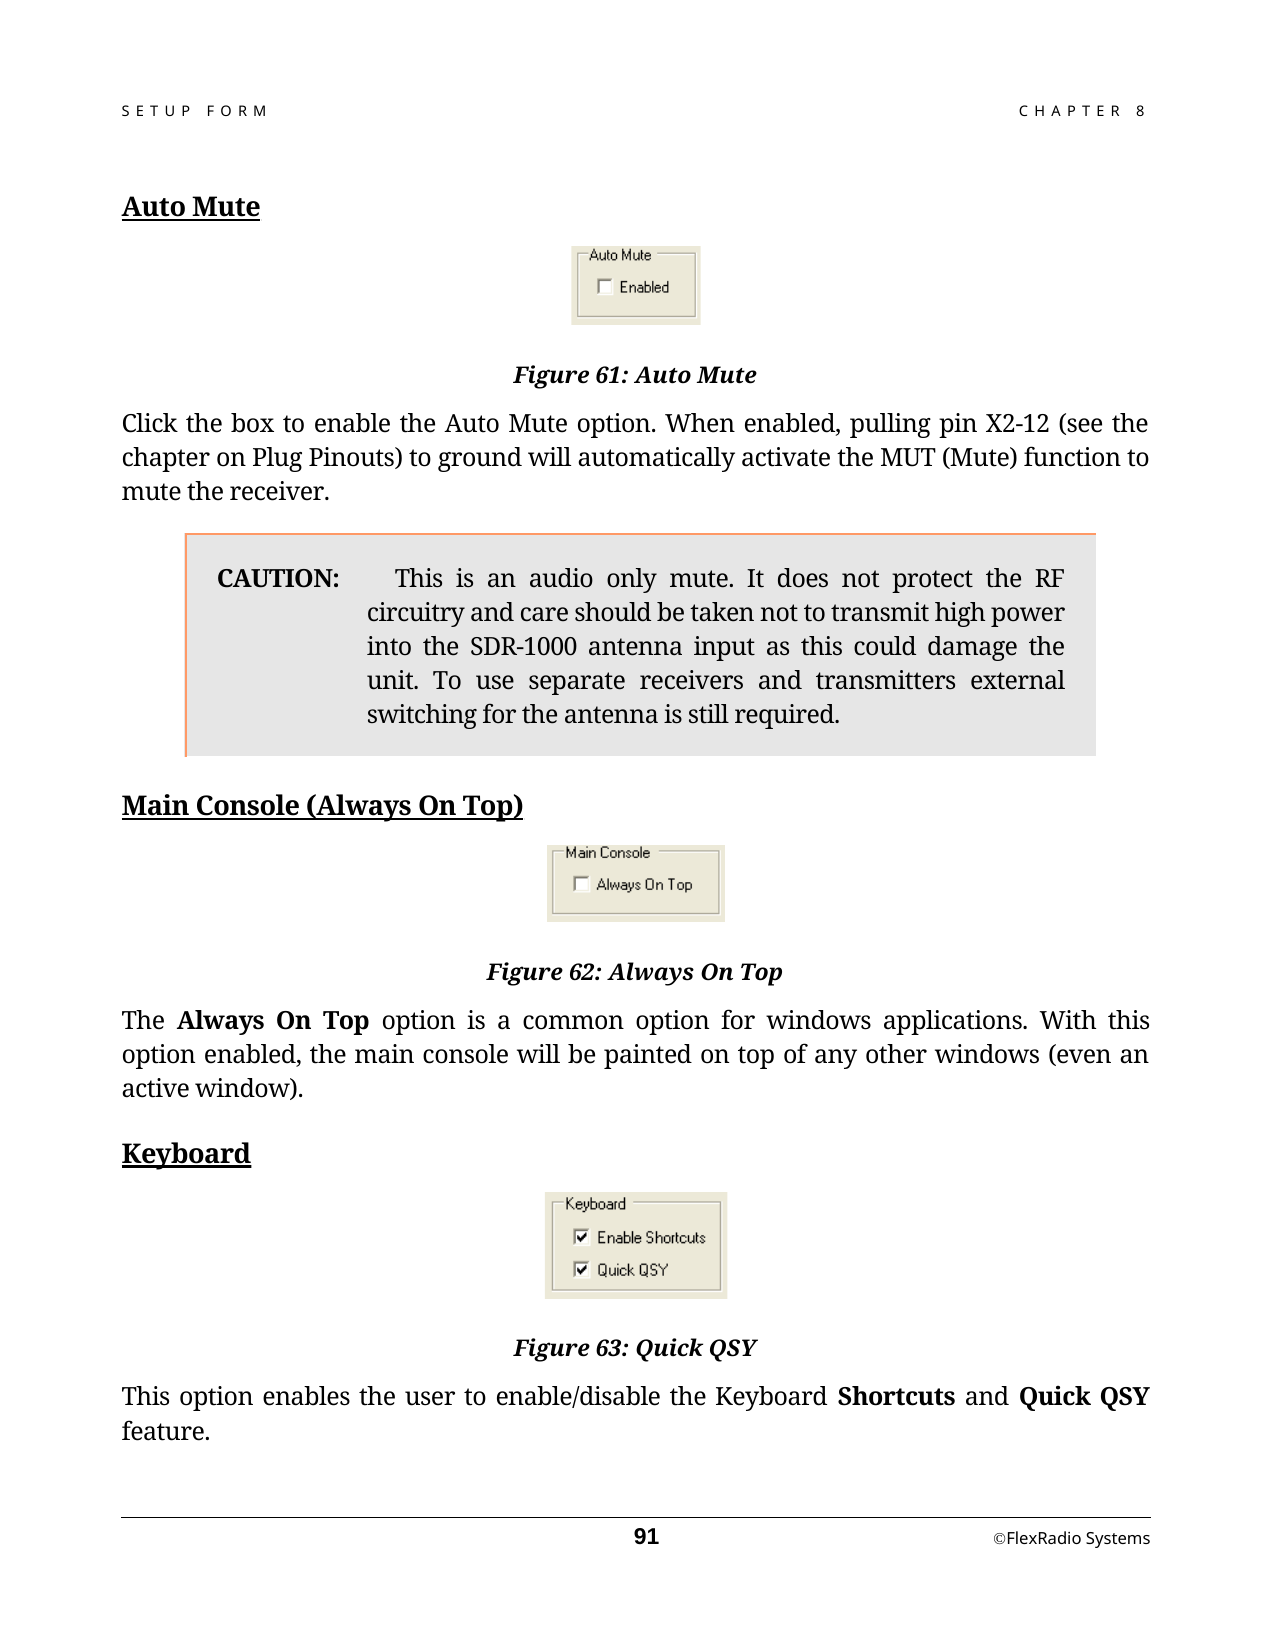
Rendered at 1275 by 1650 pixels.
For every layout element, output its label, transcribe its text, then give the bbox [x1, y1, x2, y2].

picture [571, 246, 701, 325]
picture [544, 1192, 728, 1299]
text CAUTION: This is an audio only mute. It does not protect the RF circuitry and care should be taken not to transmit high power into the SDR-1000 antenna input as this could damage the unit. To use separate receivers and transmitters external switching for the antenna is still required. [187, 535, 1096, 756]
subtitle Keyboard [121, 1134, 1151, 1171]
text Figure 62: Always On Top [121, 956, 1151, 987]
subtitle Auto Mute [121, 187, 1151, 224]
text Figure 63: Quick QSY [121, 1332, 1151, 1363]
text Figure 61: Auto Mute [121, 359, 1151, 390]
text The Always On Top option is a common option for windows applications. With this option enabled, the main console will be painted on top of any other windows (even an active window). [121, 1003, 1151, 1105]
picture [547, 845, 725, 922]
text Click the box to enable the Auto Mute option. When enabled, pulling pin X2-12 (see the chapter on Plug Pinouts) to ground will automatically activate the MUT (Mute) function to mute the receiver. [121, 406, 1151, 508]
subtitle Main Console (Always On Top) [121, 786, 1151, 823]
text This option enables the user to enable/disable the Keyboard Shortcuts and Quick QSY feature. [121, 1379, 1151, 1447]
